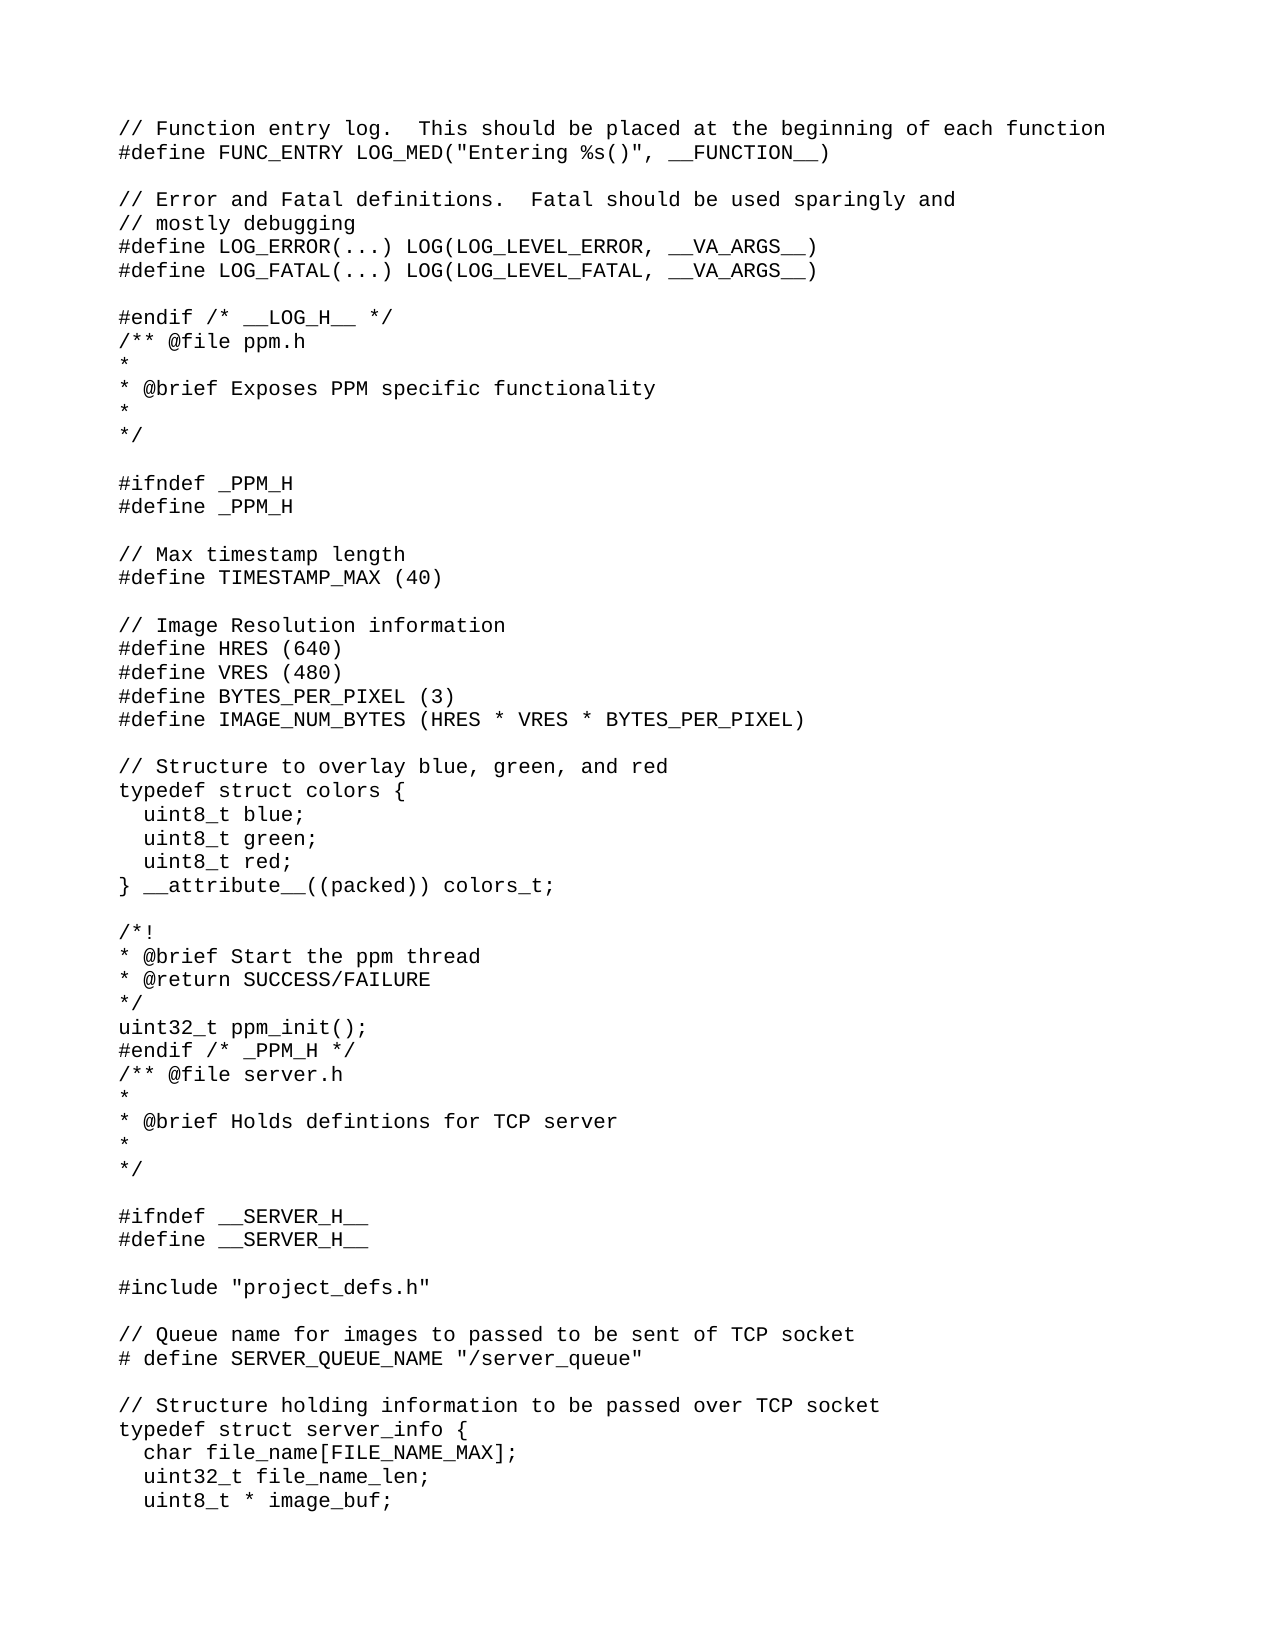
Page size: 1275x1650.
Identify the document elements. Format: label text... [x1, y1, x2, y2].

text #ifndef __SERVER_H__ [118, 1206, 1157, 1229]
text #ifndef _PPM_H [118, 473, 1157, 496]
text #define VRES (480) [118, 662, 1157, 686]
text */ [118, 426, 1157, 449]
text // Function entry log. This should be placed at the beginning of each function [118, 118, 1157, 142]
text } __attribute__((packed)) colors_t; [118, 875, 1157, 898]
text /*! [118, 922, 1157, 946]
text * @brief Holds defintions for TCP server [118, 1111, 1157, 1135]
text /** @file server.h [118, 1064, 1157, 1088]
text * [118, 354, 1157, 378]
text char file_name[FILE_NAME_MAX]; [118, 1442, 1157, 1466]
text uint8_t blue; [118, 804, 1157, 827]
text // mostly debugging [118, 213, 1157, 236]
text #define _PPM_H [118, 496, 1157, 520]
text * @brief Exposes PPM specific functionality [118, 378, 1157, 402]
text #define __SERVER_H__ [118, 1229, 1157, 1253]
text # define SERVER_QUEUE_NAME "/server_queue" [118, 1348, 1157, 1371]
text #endif /* __LOG_H__ */ [118, 307, 1157, 331]
text uint8_t red; [118, 851, 1157, 875]
text #define HRES (640) [118, 638, 1157, 662]
text * [118, 1088, 1157, 1111]
text #define BYTES_PER_PIXEL (3) [118, 686, 1157, 709]
text #define IMAGE_NUM_BYTES (HRES * VRES * BYTES_PER_PIXEL) [118, 709, 1157, 733]
text uint8_t * image_buf; [118, 1489, 1157, 1513]
text // Image Resolution information [118, 615, 1157, 638]
text */ [118, 1158, 1157, 1182]
text /** @file ppm.h [118, 331, 1157, 354]
text * @brief Start the ppm thread [118, 946, 1157, 969]
text #define FUNC_ENTRY LOG_MED("Entering %s()", __FUNCTION__) [118, 142, 1157, 165]
text // Structure holding information to be passed over TCP socket [118, 1395, 1157, 1419]
text #define LOG_FATAL(...) LOG(LOG_LEVEL_FATAL, __VA_ARGS__) [118, 260, 1157, 284]
text typedef struct colors { [118, 780, 1157, 804]
text * @return SUCCESS/FAILURE [118, 969, 1157, 993]
text * [118, 1135, 1157, 1158]
text // Structure to overlay blue, green, and red [118, 757, 1157, 780]
text */ [118, 993, 1157, 1017]
text #define TIMESTAMP_MAX (40) [118, 567, 1157, 591]
text // Queue name for images to passed to be sent of TCP socket [118, 1324, 1157, 1348]
text #endif /* _PPM_H */ [118, 1040, 1157, 1064]
text // Max timestamp length [118, 544, 1157, 567]
text * [118, 402, 1157, 426]
text typedef struct server_info { [118, 1419, 1157, 1442]
text uint32_t file_name_len; [118, 1466, 1157, 1489]
text #include "project_defs.h" [118, 1277, 1157, 1300]
text // Error and Fatal definitions. Fatal should be used sparingly and [118, 189, 1157, 213]
text #define LOG_ERROR(...) LOG(LOG_LEVEL_ERROR, __VA_ARGS__) [118, 236, 1157, 260]
text uint32_t ppm_init(); [118, 1017, 1157, 1040]
text uint8_t green; [118, 827, 1157, 851]
